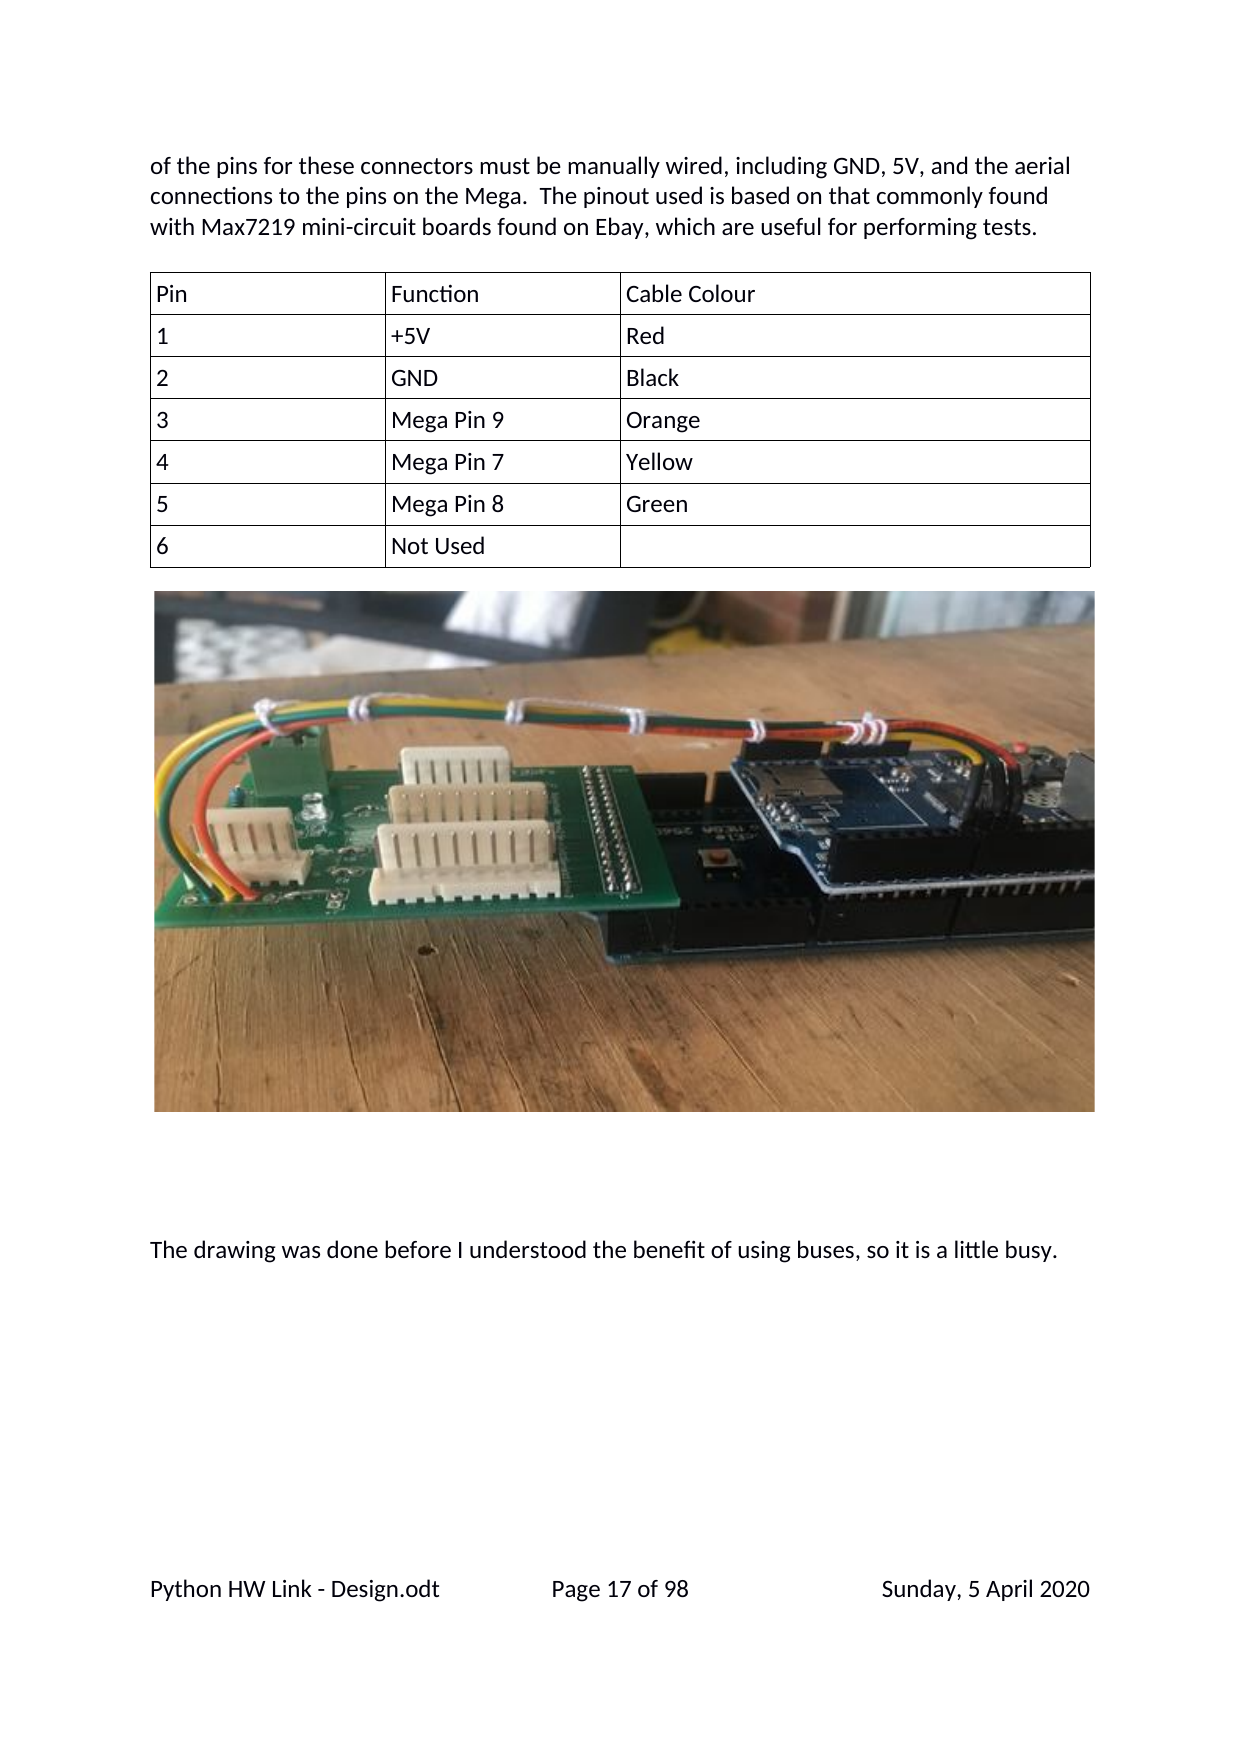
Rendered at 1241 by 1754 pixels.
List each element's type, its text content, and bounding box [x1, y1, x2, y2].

picture [154, 591, 1095, 1112]
text of the pins for these connectors must be manually wired, including GND, 5V, and the aerial connections to the pins on the Mega. The pinout used is based on that commonly found with Max7219 mini-circuit boards found on Ebay, which are useful for performing tests. [150, 150, 1090, 242]
table_cell 3 [151, 399, 385, 440]
table_cell Mega Pin 7 [386, 441, 620, 482]
table_cell Mega Pin 9 [386, 399, 620, 440]
table_cell 5 [151, 484, 385, 524]
table_cell +5V [386, 315, 620, 356]
table_cell 1 [151, 315, 385, 356]
table_cell 2 [151, 357, 385, 398]
table_cell [621, 526, 1090, 567]
text The drawing was done before I understood the benefit of using buses, so it is a little busy. [150, 1234, 1090, 1264]
table_cell Not Used [386, 526, 620, 567]
table_header Pin [151, 273, 385, 314]
table_cell 4 [151, 441, 385, 482]
table_cell Green [621, 484, 1090, 524]
table_cell GND [386, 357, 620, 398]
table_cell Red [621, 315, 1090, 356]
table_cell 6 [151, 526, 385, 567]
table_cell Black [621, 357, 1090, 398]
table_cell Yellow [621, 441, 1090, 482]
table_cell Orange [621, 399, 1090, 440]
table_cell Mega Pin 8 [386, 484, 620, 524]
table_header Cable Colour [621, 273, 1090, 314]
table_header Function [386, 273, 620, 314]
